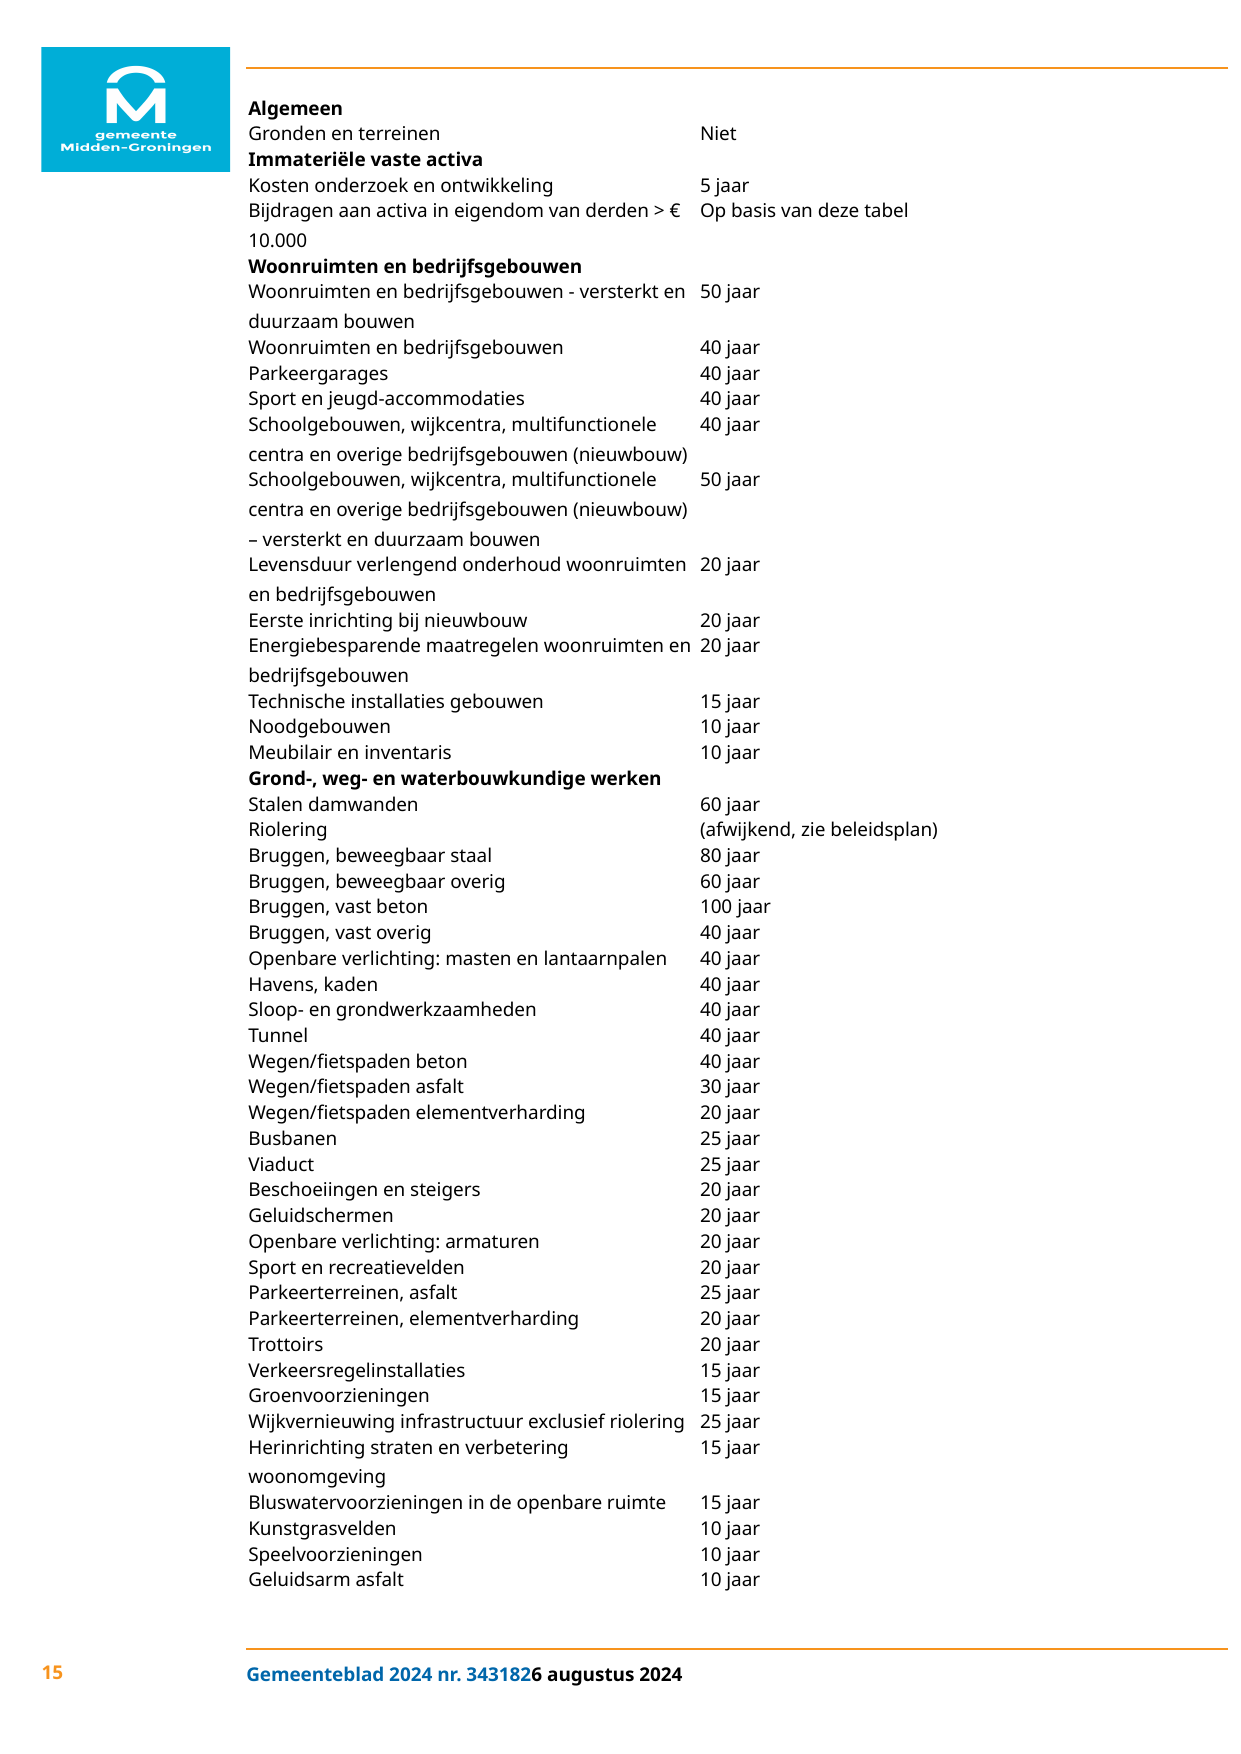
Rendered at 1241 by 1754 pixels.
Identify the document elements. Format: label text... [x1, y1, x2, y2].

table_cell Bruggen, beweegbaar staal [248, 842, 700, 868]
table_cell 20 jaar [700, 1177, 1152, 1202]
table_cell 40 jaar [700, 1022, 1152, 1048]
table_cell 100 jaar [700, 894, 1152, 919]
table_cell Gronden en terreinen [248, 121, 700, 146]
table_cell 60 jaar [700, 868, 1152, 894]
table_cell 40 jaar [700, 411, 1152, 467]
table_cell Groenvoorzieningen [248, 1383, 700, 1408]
table_cell Havens, kaden [248, 971, 700, 997]
table_cell 40 jaar [700, 334, 1152, 360]
table_cell Viaduct [248, 1151, 700, 1177]
table_cell Bruggen, vast beton [248, 894, 700, 919]
table_cell 50 jaar [700, 467, 1152, 551]
table_cell 40 jaar [700, 1048, 1152, 1074]
table_cell 60 jaar [700, 791, 1152, 816]
table_cell Verkeersregelinstallaties [248, 1357, 700, 1382]
table_cell 40 jaar [700, 386, 1152, 411]
table_cell Sloop- en grondwerkzaamheden [248, 997, 700, 1022]
table_cell 20 jaar [700, 1100, 1152, 1125]
table_cell 40 jaar [700, 945, 1152, 971]
table_cell Herinrichting straten en verbetering woonomgeving [248, 1434, 700, 1489]
table_cell Woonruimten en bedrijfsgebouwen - versterkt en duurzaam bouwen [248, 279, 700, 334]
table_cell 15 jaar [700, 1489, 1152, 1515]
table_cell Openbare verlichting: masten en lantaarnpalen [248, 945, 700, 971]
table_cell Wegen/fietspaden asfalt [248, 1074, 700, 1099]
picture [108, 66, 164, 82]
table_cell Wijkvernieuwing infrastructuur exclusief riolering [248, 1408, 700, 1434]
table_cell Wegen/fietspaden beton [248, 1048, 700, 1074]
table_cell 15 jaar [700, 688, 1152, 713]
table_cell 15 jaar [700, 1357, 1152, 1382]
table_cell 10 jaar [700, 1541, 1152, 1566]
table_cell 80 jaar [700, 842, 1152, 868]
table_cell Op basis van deze tabel [700, 198, 1152, 253]
table_cell Energiebesparende maatregelen woonruimten en bedrijfsgebouwen [248, 633, 700, 688]
table_cell 20 jaar [700, 1203, 1152, 1228]
table_cell 30 jaar [700, 1074, 1152, 1099]
picture [184, 146, 190, 153]
table_cell 20 jaar [700, 1331, 1152, 1357]
table_cell Sport en recreatievelden [248, 1254, 700, 1279]
table_cell Stalen damwanden [248, 791, 700, 816]
table_cell Niet [700, 121, 1152, 146]
table_cell Technische installaties gebouwen [248, 688, 700, 713]
table_cell Trottoirs [248, 1331, 700, 1357]
table_cell Bijdragen aan activa in eigendom van derden > € 10.000 [248, 198, 700, 253]
table_cell Schoolgebouwen, wijkcentra, multifunctionele centra en overige bedrijfsgebouwen (nieuwbouw) [248, 411, 700, 467]
table_cell 15 jaar [700, 1434, 1152, 1489]
table_cell 25 jaar [700, 1151, 1152, 1177]
table_cell Levensduur verlengend onderhoud woonruimten en bedrijfsgebouwen [248, 551, 700, 607]
table_cell [700, 765, 1152, 791]
table_cell Grond-, weg- en waterbouwkundige werken [248, 765, 700, 791]
table_cell 40 jaar [700, 997, 1152, 1022]
table_cell Parkeerterreinen, asfalt [248, 1280, 700, 1305]
table_cell Sport en jeugd-accommodaties [248, 386, 700, 411]
table_cell 20 jaar [700, 633, 1152, 688]
table_cell 40 jaar [700, 919, 1152, 945]
table_cell 15 jaar [700, 1383, 1152, 1408]
table_cell Tunnel [248, 1022, 700, 1048]
table_cell Wegen/fietspaden elementverharding [248, 1100, 700, 1125]
table_cell 40 jaar [700, 360, 1152, 386]
table_cell 10 jaar [700, 1515, 1152, 1541]
table_cell Geluidsarm asfalt [248, 1566, 700, 1592]
table_cell Kosten onderzoek en ontwikkeling [248, 172, 700, 198]
table_cell 5 jaar [700, 172, 1152, 198]
table_cell 20 jaar [700, 1254, 1152, 1279]
table_cell 50 jaar [700, 279, 1152, 334]
table_cell Bruggen, vast overig [248, 919, 700, 945]
table_cell 10 jaar [700, 1566, 1152, 1592]
table_cell 20 jaar [700, 1305, 1152, 1331]
table_cell Woonruimten en bedrijfsgebouwen [248, 334, 700, 360]
table_cell 10 jaar [700, 739, 1152, 765]
table_cell [700, 146, 1152, 172]
table_cell 25 jaar [700, 1125, 1152, 1151]
table_cell (afwijkend, zie beleidsplan) [700, 816, 1152, 842]
table_cell 20 jaar [700, 607, 1152, 632]
table_cell 40 jaar [700, 971, 1152, 997]
table_cell Eerste inrichting bij nieuwbouw [248, 607, 700, 632]
table_cell Riolering [248, 816, 700, 842]
table_cell Immateriële vaste activa [248, 146, 700, 172]
table_cell 20 jaar [700, 551, 1152, 607]
table_cell Geluidschermen [248, 1203, 700, 1228]
table_cell Noodgebouwen [248, 714, 700, 739]
table_cell Algemeen [248, 95, 700, 121]
table_cell Bruggen, beweegbaar overig [248, 868, 700, 894]
table_cell Busbanen [248, 1125, 700, 1151]
table_cell Meubilair en inventaris [248, 739, 700, 765]
table_cell Bluswatervoorzieningen in de openbare ruimte [248, 1489, 700, 1515]
table_cell Parkeergarages [248, 360, 700, 386]
table_cell 20 jaar [700, 1228, 1152, 1254]
table_cell Kunstgrasvelden [248, 1515, 700, 1541]
table_cell Openbare verlichting: armaturen [248, 1228, 700, 1254]
table_cell Schoolgebouwen, wijkcentra, multifunctionele centra en overige bedrijfsgebouwen (nieuwbouw) – versterkt en duurzaam bouwen [248, 467, 700, 551]
table_cell 25 jaar [700, 1408, 1152, 1434]
table_cell [700, 95, 1152, 121]
table_cell 25 jaar [700, 1280, 1152, 1305]
table_cell [700, 253, 1152, 279]
table_cell Beschoeiingen en steigers [248, 1177, 700, 1202]
picture [107, 89, 165, 122]
table_cell 10 jaar [700, 714, 1152, 739]
table_cell Parkeerterreinen, elementverharding [248, 1305, 700, 1331]
table_cell Speelvoorzieningen [248, 1541, 700, 1566]
table_cell Woonruimten en bedrijfsgebouwen [248, 253, 700, 279]
